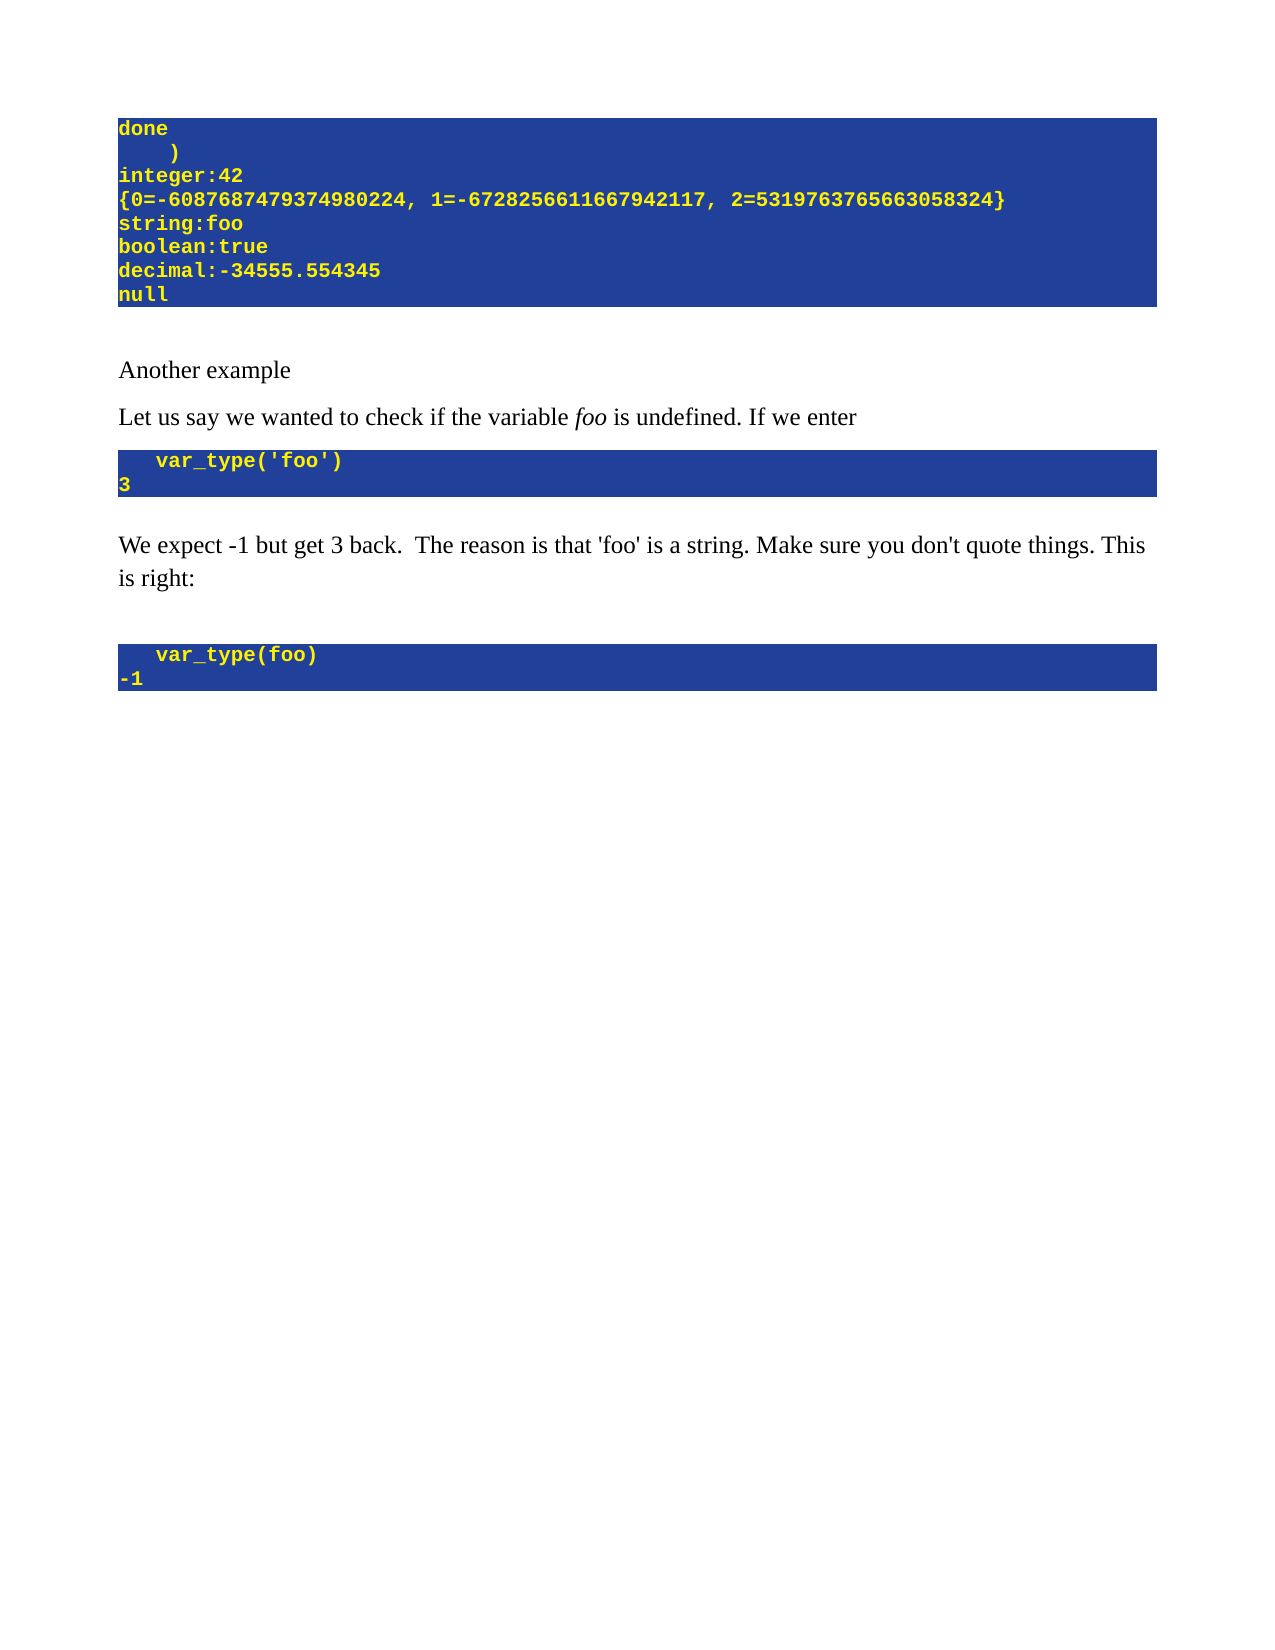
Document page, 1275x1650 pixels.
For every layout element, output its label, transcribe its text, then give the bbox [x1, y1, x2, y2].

text done [118, 118, 1157, 142]
text integer:42 [118, 165, 1157, 189]
text 3 [118, 474, 1157, 497]
text boolean:true [118, 236, 1157, 260]
text {0=-6087687479374980224, 1=-6728256611667942117, 2=5319763765663058324} [118, 189, 1157, 213]
text null [118, 284, 1157, 307]
text var_type('foo') [118, 450, 1157, 474]
text ) [118, 142, 1157, 165]
text We expect -1 but get 3 back. The reason is that 'foo' is a string. Make sure you don't quote things. This is right: [118, 497, 1157, 625]
text Let us say we wanted to check if the variable foo is undefined. If we enter [118, 402, 1157, 431]
text -1 [118, 668, 1157, 691]
text Another example [118, 355, 1157, 384]
text string:foo [118, 213, 1157, 236]
text decimal:-34555.554345 [118, 260, 1157, 284]
text var_type(foo) [118, 644, 1157, 668]
